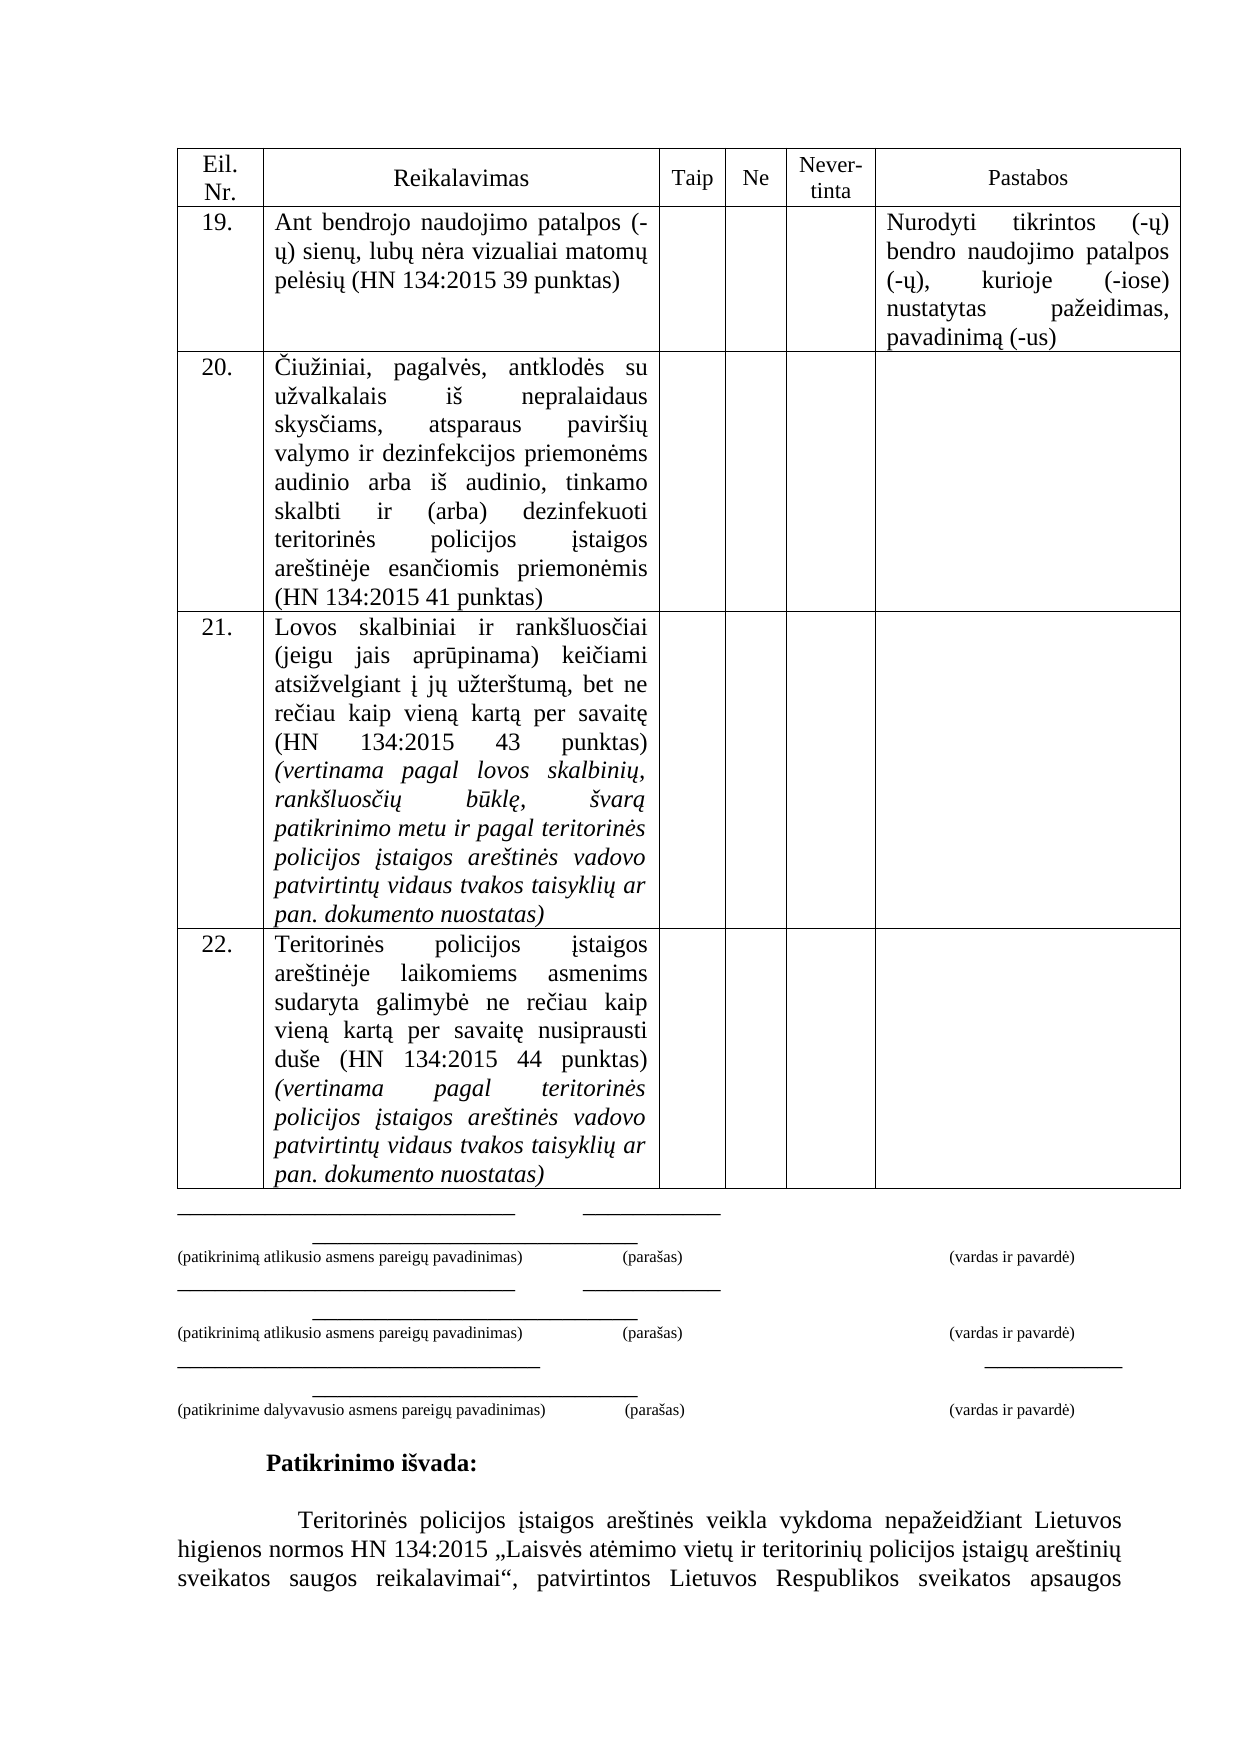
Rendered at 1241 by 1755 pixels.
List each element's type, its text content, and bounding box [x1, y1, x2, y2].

table_cell [876, 929, 1180, 1188]
text (patikrinimą atlikusio asmens pareigų pavadinimas) (parašas) (vardas ir pavardė) [177, 1246, 1122, 1266]
table_cell 20. [178, 352, 263, 611]
table_cell [876, 612, 1180, 928]
table_header Never- tinta [787, 149, 875, 206]
table_header Eil. Nr. [178, 149, 263, 206]
table_cell Teritorinės policijos įstaigos areštinėje laikomiems asmenims sudaryta galimybė ne rečiau kaip vieną kartą per savaitę nusiprausti duše (HN 134:2015 44 punktas) (vertinama pagal teritorinės policijos įstaigos areštinės vadovo patvirtintų vidaus tvakos taisyklių ar pan. dokumento nuostatas) [264, 929, 659, 1188]
table_cell [726, 207, 786, 351]
table_cell [660, 612, 725, 928]
table_cell 22. [178, 929, 263, 1188]
table_cell [876, 352, 1180, 611]
table_cell 19. [178, 207, 263, 351]
text  Teritorinės policijos įstaigos areštinės veikla vykdoma nepažeidžiant Lietuvos higienos normos HN 134:2015 „Laisvės atėmimo vietų ir teritorinių policijos įstaigų areštinių sveikatos saugos reikalavimai“, patvirtintos Lietuvos Respublikos sveikatos apsaugos [177, 1505, 1122, 1591]
text ___________________________ ___________ __________________________ [177, 1189, 1122, 1246]
table_cell [726, 352, 786, 611]
table_cell Čiužiniai, pagalvės, antklodės su užvalkalais iš nepralaidaus skysčiams, atsparaus paviršių valymo ir dezinfekcijos priemonėms audinio arba iš audinio, tinkamo skalbti ir (arba) dezinfekuoti teritorinės policijos įstaigos areštinėje esančiomis priemonėmis (HN 134:2015 41 punktas) [264, 352, 659, 611]
table_cell Lovos skalbiniai ir rankšluosčiai (jeigu jais aprūpinama) keičiami atsižvelgiant į jų užterštumą, bet ne rečiau kaip vieną kartą per savaitę (HN 134:2015 43 punktas) (vertinama pagal lovos skalbinių, rankšluosčių būklę, švarą patikrinimo metu ir pagal teritorinės policijos įstaigos areštinės vadovo patvirtintų vidaus tvakos taisyklių ar pan. dokumento nuostatas) [264, 612, 659, 928]
table_cell [787, 929, 875, 1188]
table_header Reikalavimas [264, 149, 659, 206]
text (patikrinime dalyvavusio asmens pareigų pavadinimas) (parašas) (vardas ir pavardė) [177, 1400, 1122, 1419]
table_cell [787, 612, 875, 928]
text _____________________________ ___________ __________________________ [177, 1342, 1122, 1400]
table_cell Ant bendrojo naudojimo patalpos (-ų) sienų, lubų nėra vizualiai matomų pelėsių (HN 134:2015 39 punktas) [264, 207, 659, 351]
table_header Ne [726, 149, 786, 206]
table_cell [787, 207, 875, 351]
table_cell [660, 352, 725, 611]
text ___________________________ ___________ __________________________ [177, 1266, 1122, 1323]
table_cell [726, 929, 786, 1188]
table_cell [726, 612, 786, 928]
table_header Pastabos [876, 149, 1180, 206]
table_cell Nurodyti tikrintos (-ų) bendro naudojimo patalpos (-ų), kurioje (-iose) nustatytas pažeidimas, pavadinimą (-us) [876, 207, 1180, 351]
table_cell 21. [178, 612, 263, 928]
table_header Taip [660, 149, 725, 206]
table_cell [660, 929, 725, 1188]
text Patikrinimo išvada: [177, 1448, 1122, 1476]
text (patikrinimą atlikusio asmens pareigų pavadinimas) (parašas) (vardas ir pavardė) [177, 1323, 1122, 1342]
table_cell [660, 207, 725, 351]
table_cell [787, 352, 875, 611]
